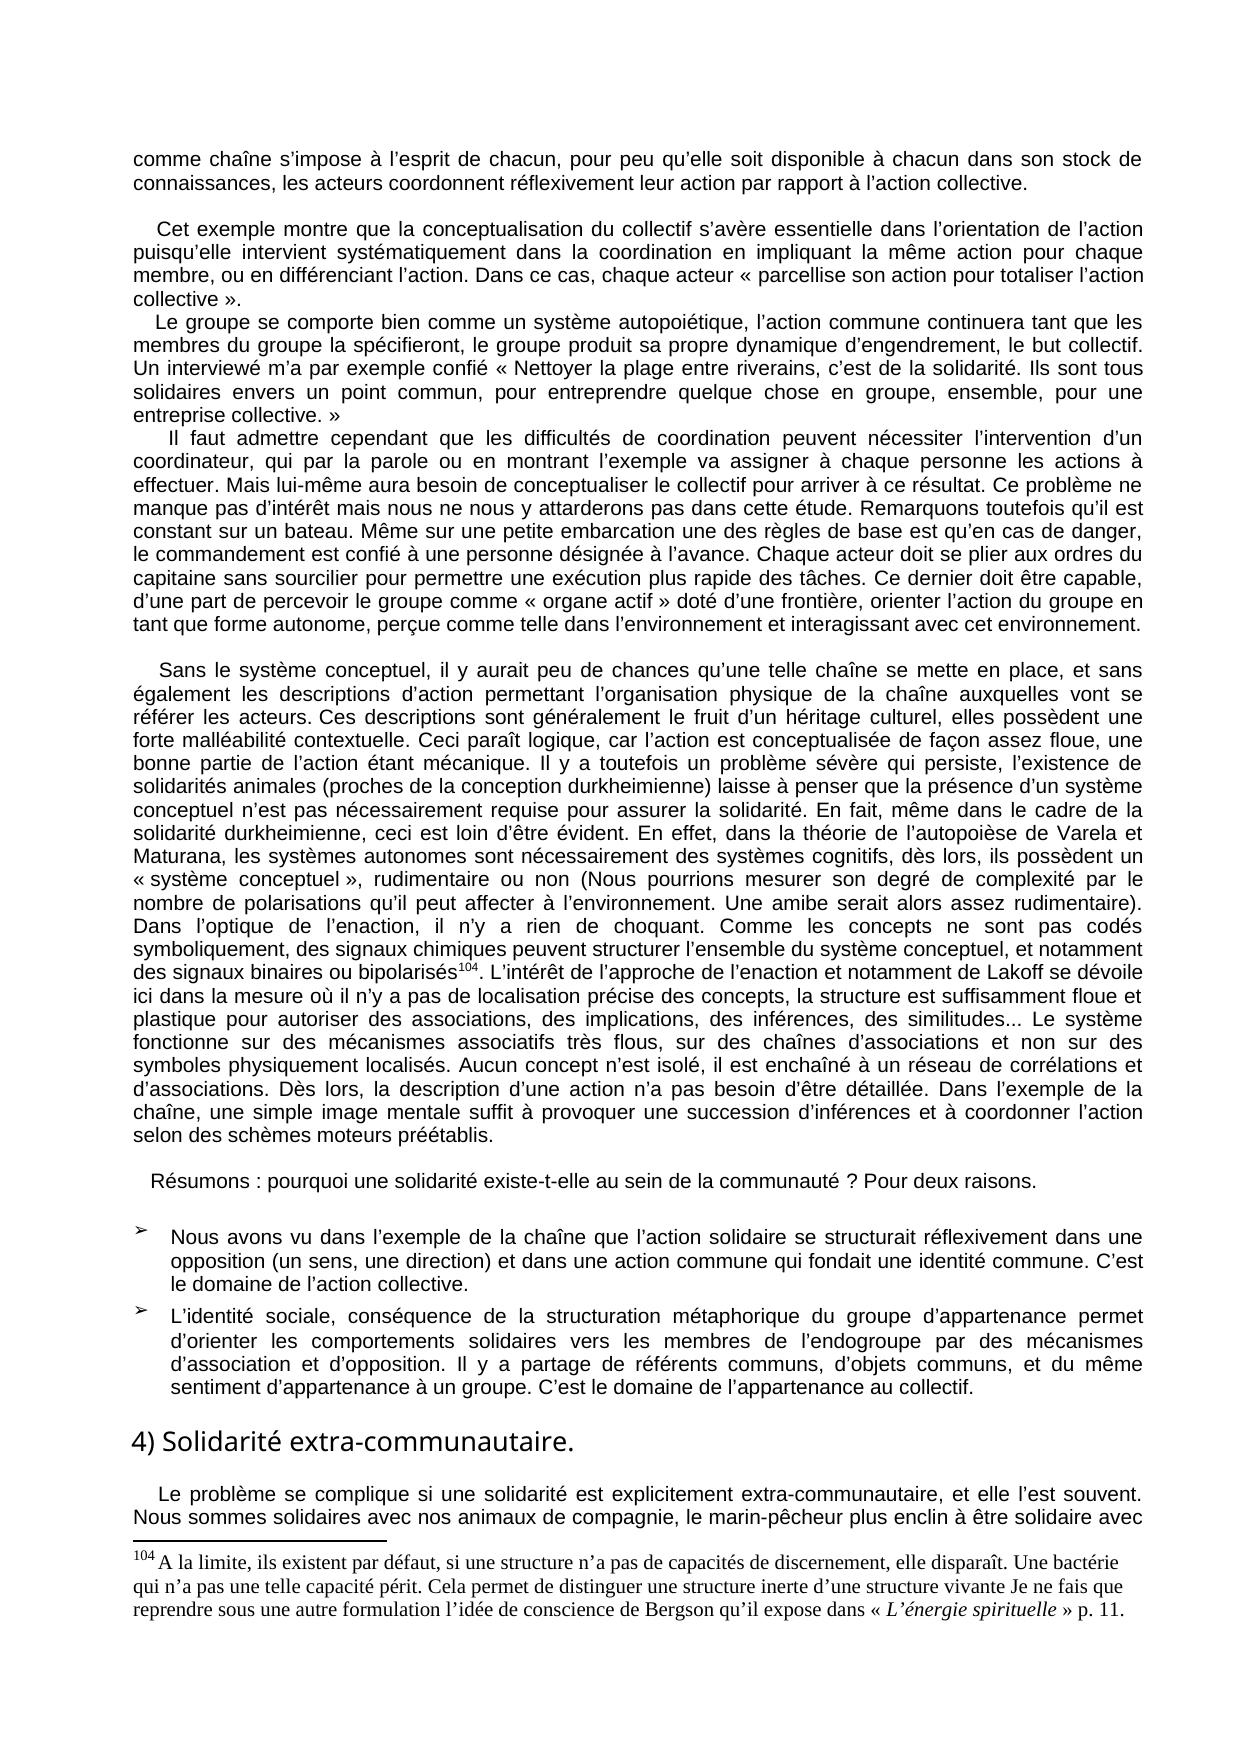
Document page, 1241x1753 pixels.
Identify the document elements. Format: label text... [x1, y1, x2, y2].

text Cet exemple montre que la conceptualisation du collectif s’avère essentielle dans l’orientation de l’action puisqu’elle intervient systématiquement dans la coordination en impliquant la même action pour chaque membre, ou en différenciant l’action. Dans ce cas, chaque acteur « parcellise son action pour totaliser l’action collective ». [133, 218, 1144, 311]
list L’identité sociale, conséquence de la structuration métaphorique du groupe d’appartenance permet d’orienter les comportements solidaires vers les membres de l’endogroupe par des mécanismes d’association et d’opposition. Il y a partage de référents communs, d’objets communs, et du même sentiment d’appartenance à un groupe. C’est le domaine de l’appartenance au collectif. [133, 1296, 1144, 1399]
text Résumons : pourquoi une solidarité existe-t-elle au sein de la communauté ? Pour deux raisons. [133, 1170, 1144, 1193]
text Le groupe se comporte bien comme un système autopoiétique, l’action commune continuera tant que les membres du groupe la spécifieront, le groupe produit sa propre dynamique d’engendrement, le but collectif. Un interviewé m’a par exemple confié « Nettoyer la plage entre riverains, c’est de la solidarité. Ils sont tous solidaires envers un point commun, pour entreprendre quelque chose en groupe, ensemble, pour une entreprise collective. » [133, 311, 1144, 427]
text A la limite, ils existent par défaut, si une structure n’a pas de capacités de discernement, elle disparaît. Une bactérie qui n’a pas une telle capacité périt. Cela permet de distinguer une structure inerte d’une structure vivante Je ne fais que reprendre sous une autre formulation l’idée de conscience de Bergson qu’il expose dans « L’énergie spirituelle » p. 11. [133, 1547, 1144, 1621]
text Le problème se complique si une solidarité est explicitement extra-communautaire, et elle l’est souvent. Nous sommes solidaires avec nos animaux de compagnie, le marin-pêcheur plus enclin à être solidaire avec [133, 1482, 1144, 1529]
text 4) Solidarité extra-communautaire. [131, 1422, 1144, 1459]
text comme chaîne s’impose à l’esprit de chacun, pour peu qu’elle soit disponible à chacun dans son stock de connaissances, les acteurs coordonnent réflexivement leur action par rapport à l’action collective. [133, 148, 1144, 194]
text Sans le système conceptuel, il y aurait peu de chances qu’une telle chaîne se mette en place, et sans également les descriptions d’action permettant l’organisation physique de la chaîne auxquelles vont se référer les acteurs. Ces descriptions sont généralement le fruit d’un héritage culturel, elles possèdent une forte malléabilité contextuelle. Ceci paraît logique, car l’action est conceptualisée de façon assez floue, une bonne partie de l’action étant mécanique. Il y a toutefois un problème sévère qui persiste, l’existence de solidarités animales (proches de la conception durkheimienne) laisse à penser que la présence d’un système conceptuel n’est pas nécessairement requise pour assurer la solidarité. En fait, même dans le cadre de la solidarité durkheimienne, ceci est loin d’être évident. En effet, dans la théorie de l’autopoièse de Varela et Maturana, les systèmes autonomes sont nécessairement des systèmes cognitifs, dès lors, ils possèdent un « système conceptuel », rudimentaire ou non (Nous pourrions mesurer son degré de complexité par le nombre de polarisations qu’il peut affecter à l’environnement. Une amibe serait alors assez rudimentaire). Dans l’optique de l’enaction, il n’y a rien de choquant. Comme les concepts ne sont pas codés symboliquement, des signaux chimiques peuvent structurer l’ensemble du système conceptuel, et notamment des signaux binaires ou bipolarisés. L’intérêt de l’approche de l’enaction et notamment de Lakoff se dévoile ici dans la mesure où il n’y a pas de localisation précise des concepts, la structure est suffisamment floue et plastique pour autoriser des associations, des implications, des inférences, des similitudes... Le système fonctionne sur des mécanismes associatifs très flous, sur des chaînes d’associations et non sur des symboles physiquement localisés. Aucun concept n’est isolé, il est enchaîné à un réseau de corrélations et d’associations. Dès lors, la description d’une action n’a pas besoin d’être détaillée. Dans l’exemple de la chaîne, une simple image mentale suffit à provoquer une succession d’inférences et à coordonner l’action selon des schèmes moteurs préétablis. [133, 659, 1144, 1147]
text Il faut admettre cependant que les difficultés de coordination peuvent nécessiter l’intervention d’un coordinateur, qui par la parole ou en montrant l’exemple va assigner à chaque personne les actions à effectuer. Mais lui-même aura besoin de conceptualiser le collectif pour arriver à ce résultat. Ce problème ne manque pas d’intérêt mais nous ne nous y attarderons pas dans cette étude. Remarquons toutefois qu’il est constant sur un bateau. Même sur une petite embarcation une des règles de base est qu’en cas de danger, le commandement est confié à une personne désignée à l’avance. Chaque acteur doit se plier aux ordres du capitaine sans sourcilier pour permettre une exécution plus rapide des tâches. Ce dernier doit être capable, d’une part de percevoir le groupe comme « organe actif » doté d’une frontière, orienter l’action du groupe en tant que forme autonome, perçue comme telle dans l’environnement et interagissant avec cet environnement. [133, 427, 1144, 636]
list Nous avons vu dans l’exemple de la chaîne que l’action solidaire se structurait réflexivement dans une opposition (un sens, une direction) et dans une action commune qui fondait une identité commune. C’est le domaine de l’action collective. [133, 1216, 1144, 1296]
